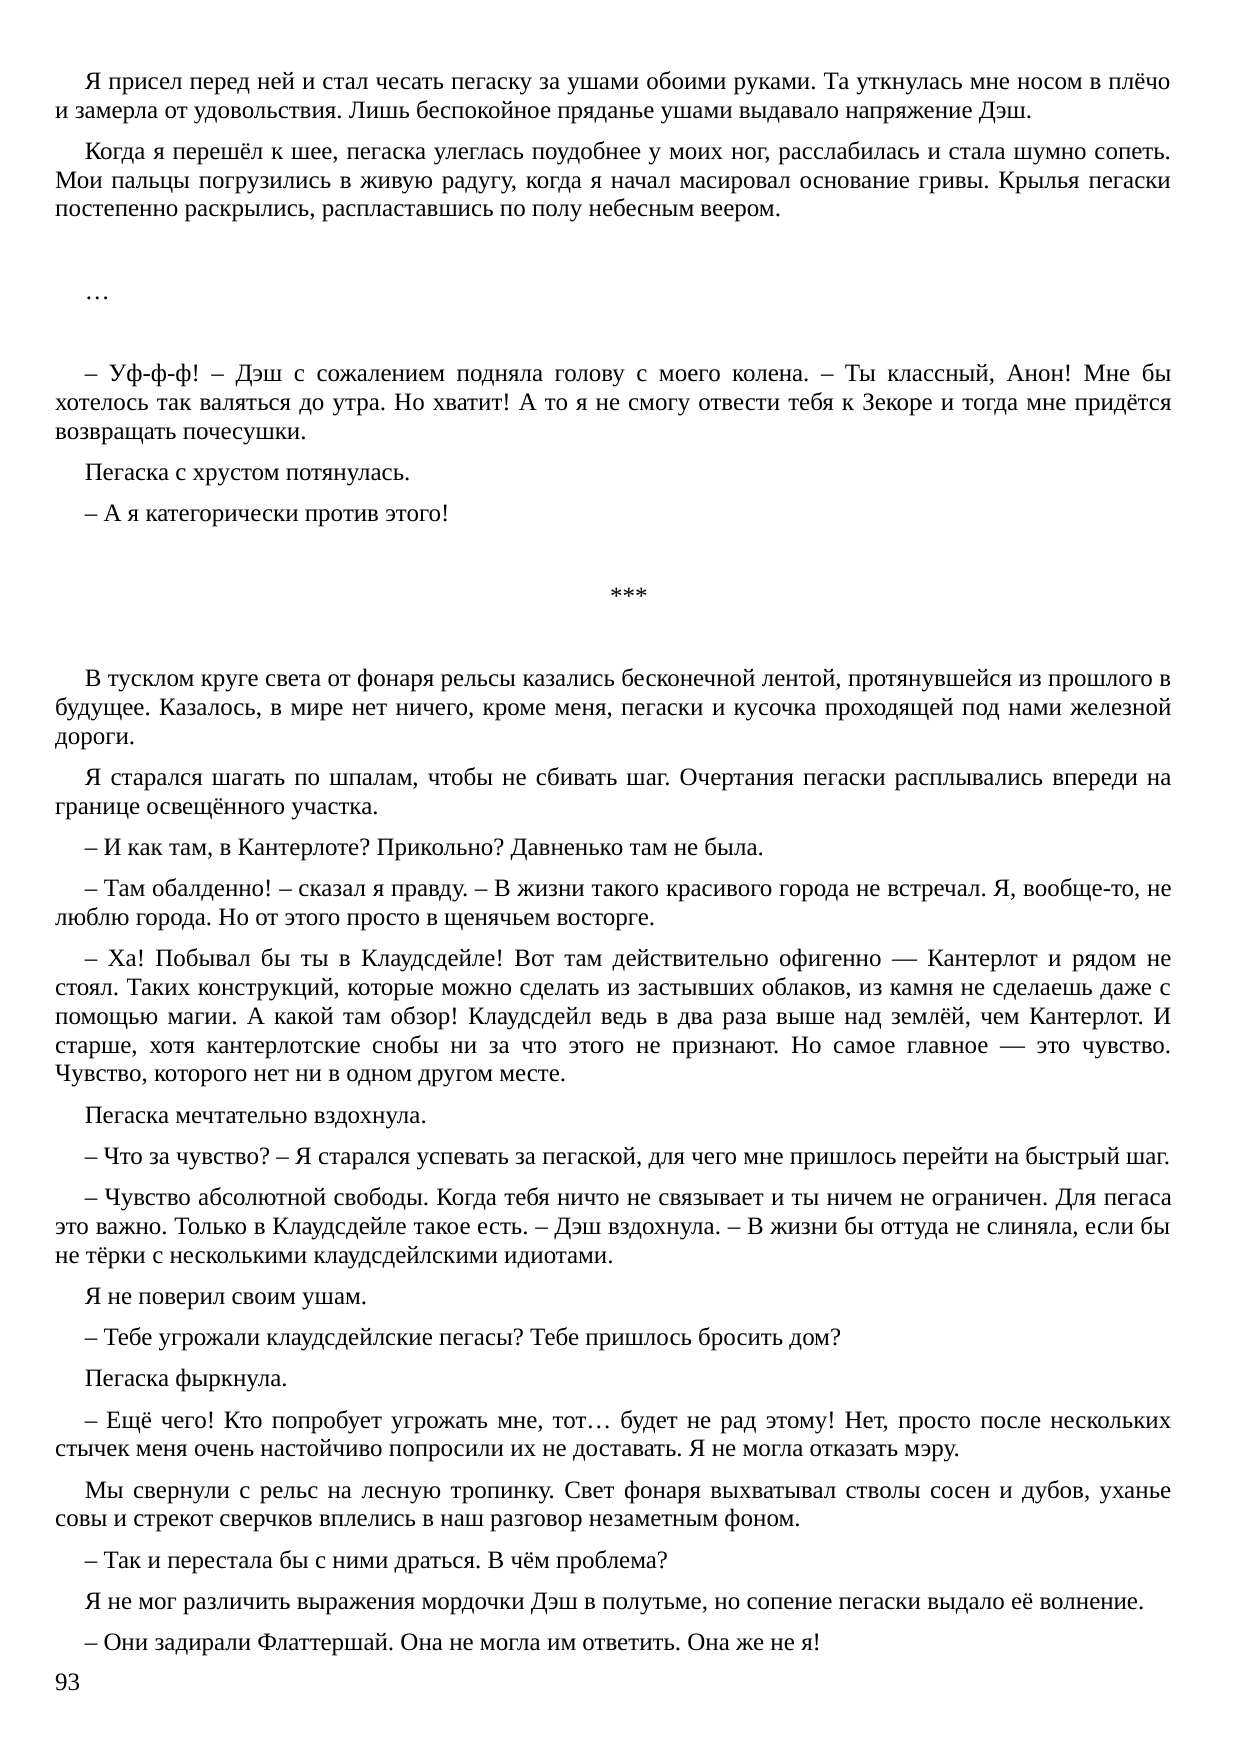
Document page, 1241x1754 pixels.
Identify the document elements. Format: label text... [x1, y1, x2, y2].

text – Ха! Побывал бы ты в Клаудсдейле! Вот там действительно офигенно — Кантерлот и рядом не стоял. Таких конструкций, которые можно сделать из застывших облаков, из камня не сделаешь даже с помощью магии. А какой там обзор! Клаудсдейл ведь в два раза выше над землёй, чем Кантерлот. И старше, хотя кантерлотские снобы ни за что этого не признают. Но самое главное — это чувство. Чувство, которого нет ни в одном другом месте. [55, 943, 1173, 1087]
text – А я категорически против этого! [55, 498, 1173, 527]
text – Ещё чего! Кто попробует угрожать мне, тот… будет не рад этому! Нет, просто после нескольких стычек меня очень настойчиво попросили их не доставать. Я не могла отказать мэру. [55, 1405, 1173, 1462]
text Пегаска фыркнула. [55, 1363, 1173, 1392]
text – Тебе угрожали клаудсдейлские пегасы? Тебе пришлось бросить дом? [55, 1322, 1173, 1351]
text Я присел перед ней и стал чесать пегаску за ушами обоими руками. Та уткнулась мне носом в плёчо и замерла от удовольствия. Лишь беспокойное пряданье ушами выдавало напряжение Дэш. [55, 66, 1173, 123]
text Я не поверил своим ушам. [55, 1281, 1173, 1310]
text – И как там, в Кантерлоте? Прикольно? Давненько там не была. [55, 832, 1173, 861]
text … [55, 276, 1173, 305]
text – Так и перестала бы с ними драться. В чём проблема? [55, 1545, 1173, 1573]
text Пегаска мечтательно вздохнула. [55, 1100, 1173, 1128]
text – Они задирали Флаттершай. Она не могла им ответить. Она же не я! [55, 1627, 1173, 1656]
text Мы свернули с рельс на лесную тропинку. Свет фонаря выхватывал стволы сосен и дубов, уханье совы и стрекот сверчков вплелись в наш разговор незаметным фоном. [55, 1475, 1173, 1532]
text – Чувство абсолютной свободы. Когда тебя ничто не связывает и ты ничем не ограничен. Для пегаса это важно. Только в Клаудсдейле такое есть. – Дэш вздохнула. – В жизни бы оттуда не слиняла, если бы не тёрки с несколькими клаудсдейлскими идиотами. [55, 1182, 1173, 1268]
text – Что за чувство? – Я старался успевать за пегаской, для чего мне пришлось перейти на быстрый шаг. [55, 1141, 1173, 1170]
text *** [55, 581, 1173, 610]
text – Там обалденно! – сказал я правду. – В жизни такого красивого города не встречал. Я, вообще-то, не люблю города. Но от этого просто в щенячьем восторге. [55, 873, 1173, 931]
text В тусклом круге света от фонаря рельсы казались бесконечной лентой, протянувшейся из прошлого в будущее. Казалось, в мире нет ничего, кроме меня, пегаски и кусочка проходящей под нами железной дороги. [55, 663, 1173, 750]
text Когда я перешёл к шее, пегаска улеглась поудобнее у моих ног, расслабилась и стала шумно сопеть. Мои пальцы погрузились в живую радугу, когда я начал масировал основание гривы. Крылья пегаски постепенно раскрылись, распластавшись по полу небесным веером. [55, 136, 1173, 222]
text – Уф-ф-ф! – Дэш с сожалением подняла голову с моего колена. – Ты классный, Анон! Мне бы хотелось так валяться до утра. Но хватит! А то я не смогу отвести тебя к Зекоре и тогда мне придётся возвращать почесушки. [55, 358, 1173, 445]
text Я старался шагать по шпалам, чтобы не сбивать шаг. Очертания пегаски расплывались впереди на границе освещённого участка. [55, 762, 1173, 820]
text Пегаска с хрустом потянулась. [55, 457, 1173, 486]
text Я не мог различить выражения мордочки Дэш в полутьме, но сопение пегаски выдало её волнение. [55, 1586, 1173, 1615]
